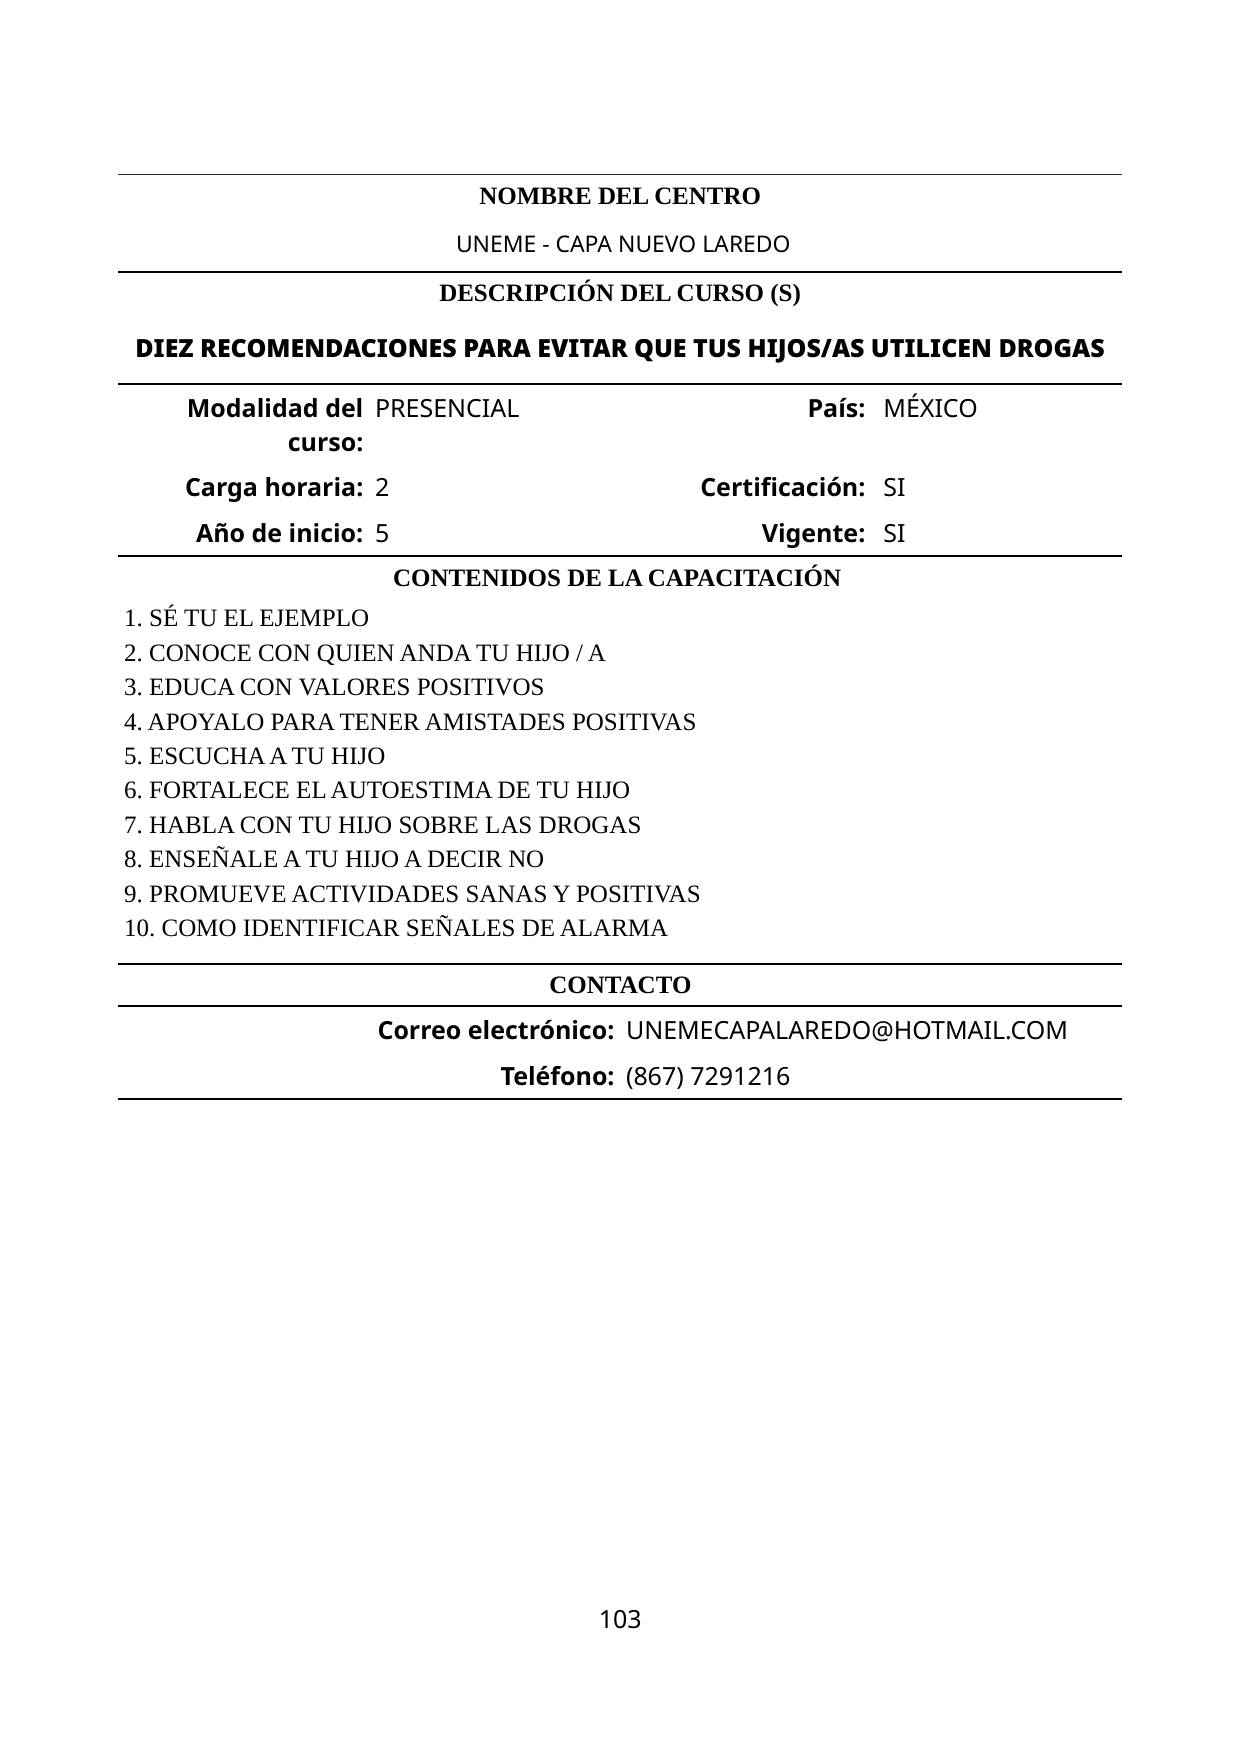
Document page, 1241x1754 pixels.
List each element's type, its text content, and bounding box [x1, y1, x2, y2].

table_cell Carga horaria: [118, 464, 369, 509]
table_cell País: [620, 385, 871, 464]
table_cell CONTENIDOS DE LA CAPACITACIÓN [118, 557, 1122, 597]
table_cell Teléfono: [118, 1053, 620, 1098]
table_cell (867) 7291216 [620, 1053, 1122, 1098]
table_cell DIEZ RECOMENDACIONES PARA EVITAR QUE TUS HIJOS/AS UTILICEN DROGAS [118, 313, 1122, 382]
table_cell UNEMECAPALAREDO@HOTMAIL.COM [620, 1007, 1122, 1052]
table_cell DESCRIPCIÓN DEL CURSO (S) [118, 273, 1122, 313]
table_cell SI [871, 510, 1122, 555]
table_cell UNEME - CAPA NUEVO LAREDO [118, 216, 1122, 271]
table_cell Correo electrónico: [118, 1007, 620, 1052]
table_header NOMBRE DEL CENTRO [118, 176, 1122, 216]
table_cell SI [871, 464, 1122, 509]
table_cell 2 [369, 464, 620, 509]
table_cell Certificación: [620, 464, 871, 509]
table_cell MÉXICO [871, 385, 1122, 464]
table_cell Año de inicio: [118, 510, 369, 555]
table_cell 5 [369, 510, 620, 555]
table_cell Modalidad del curso: [118, 385, 369, 464]
table_cell PRESENCIAL [369, 385, 620, 464]
table_cell CONTACTO [118, 965, 1122, 1005]
table_cell Vigente: [620, 510, 871, 555]
table_cell 1. SÉ TU EL EJEMPLO 2. CONOCE CON QUIEN ANDA TU HIJO / A 3. EDUCA CON VALORES POSITIVOS 4. APOYALO PARA TENER AMISTADES POSITIVAS 5. ESCUCHA A TU HIJO 6. FORTALECE EL AUTOESTIMA DE TU HIJO 7. HABLA CON TU HIJO SOBRE LAS DROGAS 8. ENSEÑALE A TU HIJO A DECIR NO 9. PROMUEVE ACTIVIDADES SANAS Y POSITIVAS 10. COMO IDENTIFICAR SEÑALES DE ALARMA [118, 598, 1122, 962]
